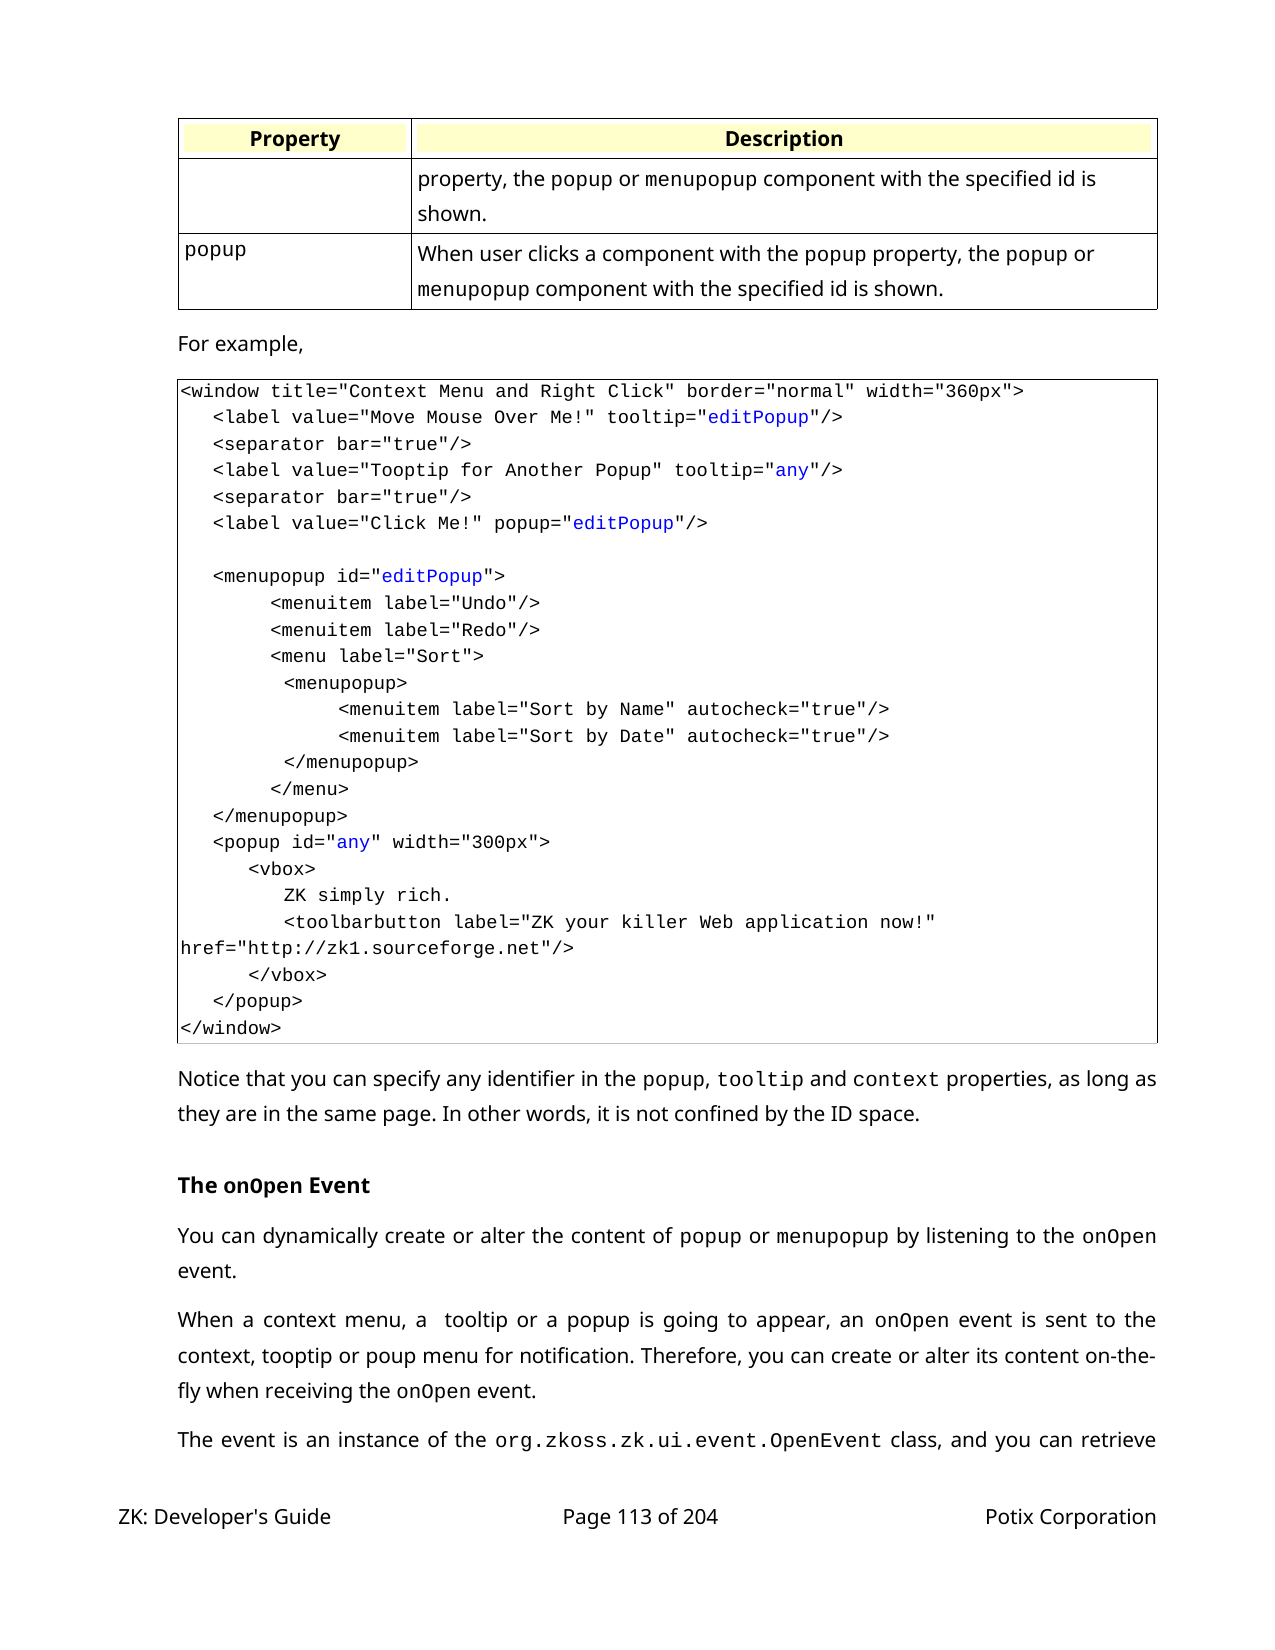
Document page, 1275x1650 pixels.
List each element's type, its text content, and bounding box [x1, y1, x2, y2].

table_header Description [412, 119, 1157, 158]
text <window title="Context Menu and Right Click" border="normal" width="360px"> <label value="Move Mouse Over Me!" tooltip="editPopup"/> <separator bar="true"/> <label value="Tooptip for Another Popup" tooltip="any"/> <separator bar="true"/> <label value="Click Me!" popup="editPopup"/> <menupopup id="editPopup"> <menuitem label="Undo"/> <menuitem label="Redo"/> <menu label="Sort"> <menupopup> <menuitem label="Sort by Name" autocheck="true"/> <menuitem label="Sort by Date" autocheck="true"/> </menupopup> </menu> </menupopup> <popup id="any" width="300px"> <vbox> ZK simply rich. <toolbarbutton label="ZK your killer Web application now!" href="http://zk1.sourceforge.net"/> </vbox> </popup> </window> [178, 380, 1157, 1043]
table_cell popup [179, 234, 411, 309]
text For example, [177, 329, 1157, 358]
table_cell [179, 159, 411, 233]
text When a context menu, a tooltip or a popup is going to appear, an onOpen event is sent to the context, tooptip or poup menu for notification. Therefore, you can create or alter its content on-the-fly when receiving the onOpen event. [177, 1305, 1157, 1404]
table_cell When user clicks a component with the popup property, the popup or menupopup component with the specified id is shown. [412, 234, 1157, 309]
text You can dynamically create or alter the content of popup or menupopup by listening to the onOpen event. [177, 1221, 1157, 1284]
table_cell property, the popup or menupopup component with the specified id is shown. [412, 159, 1157, 233]
text Notice that you can specify any identifier in the popup, tooltip and context properties, as long as they are in the same page. In other words, it is not confined by the ID space. [177, 1064, 1157, 1128]
subtitle The onOpen Event [177, 1170, 1157, 1200]
text The event is an instance of the org.zkoss.zk.ui.event.OpenEvent class, and you can retrieve [177, 1425, 1157, 1454]
table_header Property [179, 119, 411, 158]
